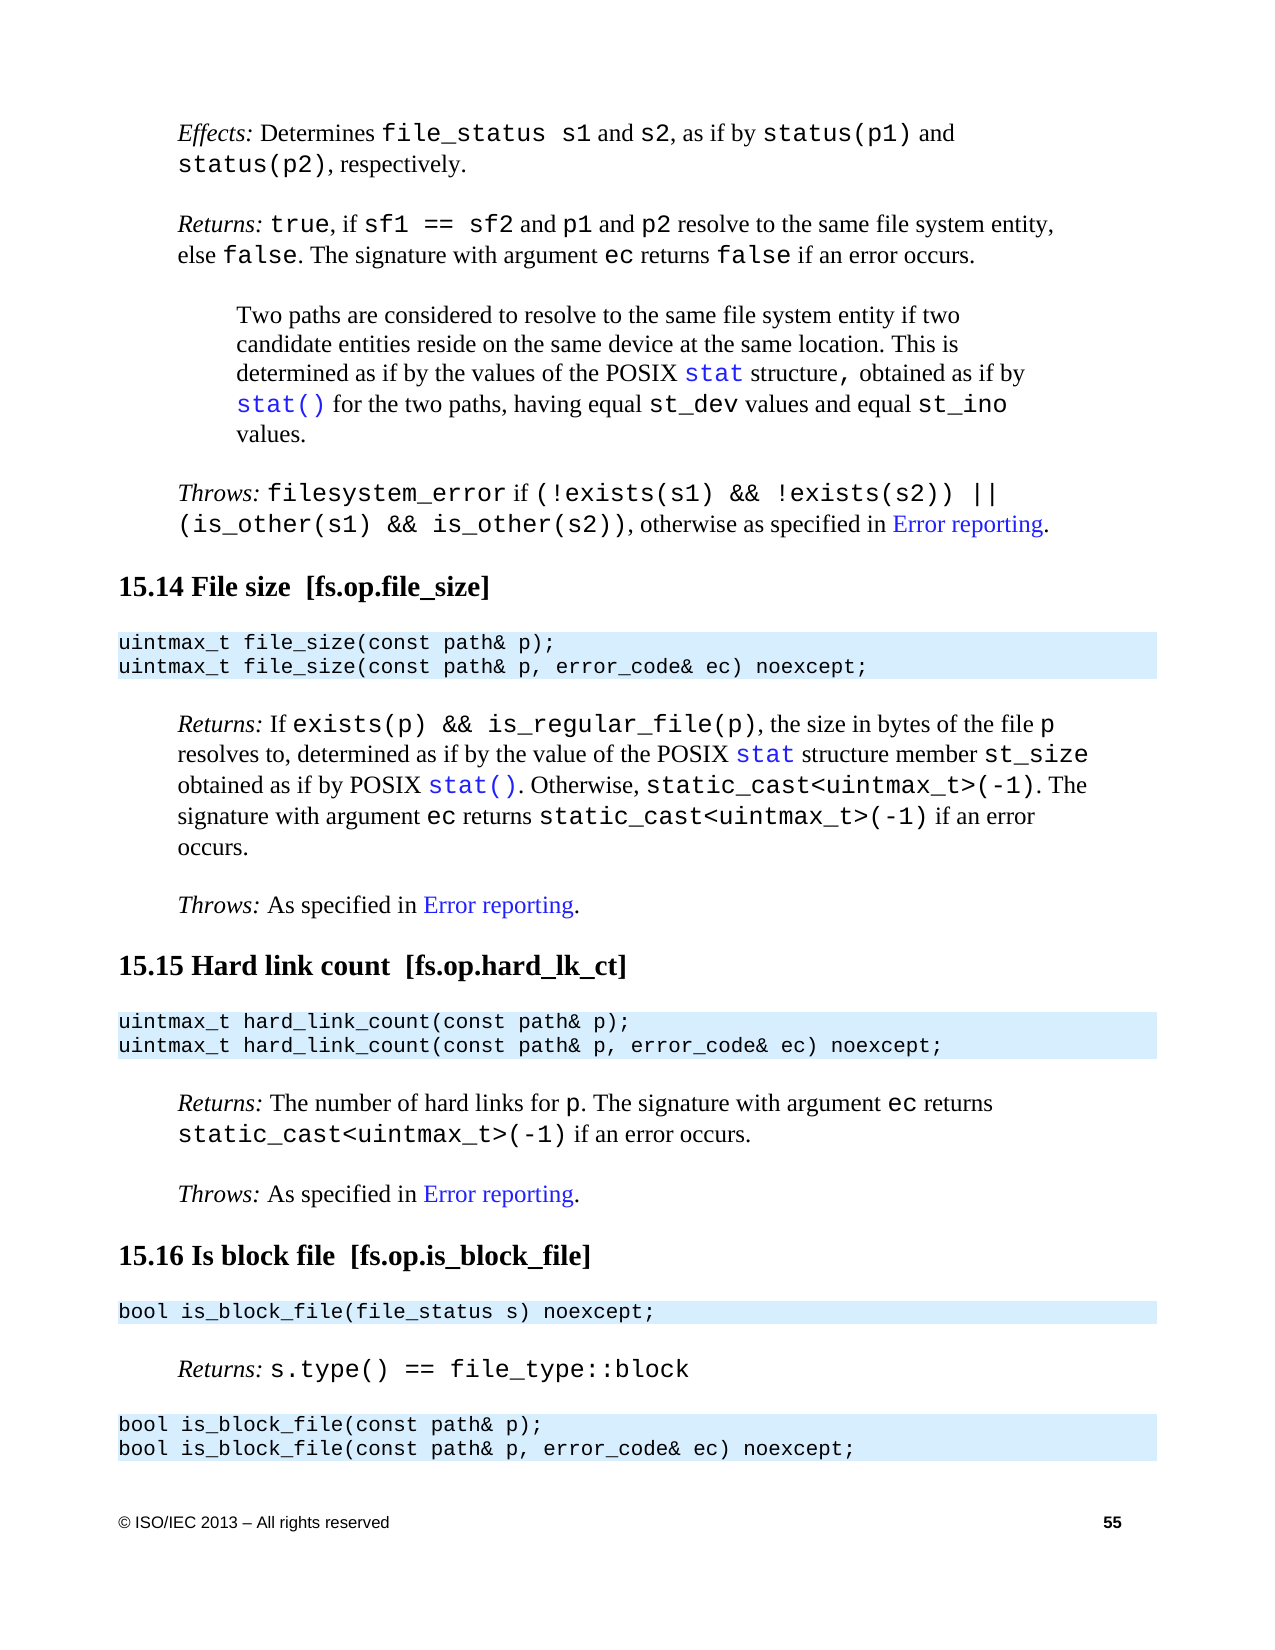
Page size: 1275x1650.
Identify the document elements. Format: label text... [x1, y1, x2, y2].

text uintmax_t hard_link_count(const path& p, error_code& ec) noexcept; [118, 1035, 1157, 1059]
text Two paths are considered to resolve to the same file system entity if two candidate entities reside on the same device at the same location. This is determined as if by the values of the POSIX stat structure, obtained as if by stat() for the two paths, having equal st_dev values and equal st_ino values. [236, 300, 1039, 448]
text Effects: Determines file_status s1 and s2, as if by status(p1) and status(p2), respectively. [177, 118, 1098, 180]
subtitle 15.15 Hard link count [fs.op.hard_lk_ct] [118, 948, 1157, 982]
text Throws: filesystem_error if (!exists(s1) && !exists(s2)) || (is_other(s1) && is_other(s2)), otherwise as specified in Error reporting. [177, 478, 1098, 539]
text uintmax_t file_size(const path& p, error_code& ec) noexcept; [118, 656, 1157, 679]
text Returns: true, if sf1 == sf2 and p1 and p2 resolve to the same file system entity, else false. The signature with argument ec returns false if an error occurs. [177, 209, 1098, 271]
text Returns: The number of hard links for p. The signature with argument ec returns static_cast<uintmax_t>(-1) if an error occurs. [177, 1088, 1098, 1150]
text bool is_block_file(const path& p, error_code& ec) noexcept; [118, 1438, 1157, 1461]
text Returns: s.type() == file_type::block [177, 1354, 1098, 1385]
text Returns: If exists(p) && is_regular_file(p), the size in bytes of the file p resolves to, determined as if by the value of the POSIX stat structure member st_size obtained as if by POSIX stat(). Otherwise, static_cast<uintmax_t>(-1). The signature with argument ec returns static_cast<uintmax_t>(-1) if an error occurs. [177, 709, 1098, 861]
subtitle 15.16 Is block file [fs.op.is_block_file] [118, 1238, 1157, 1271]
text Throws: As specified in Error reporting. [177, 1179, 1098, 1208]
text bool is_block_file(const path& p); [118, 1414, 1157, 1438]
text Throws: As specified in Error reporting. [177, 890, 1098, 919]
text bool is_block_file(file_status s) noexcept; [118, 1301, 1157, 1324]
text uintmax_t file_size(const path& p); [118, 632, 1157, 656]
subtitle 15.14 File size [fs.op.file_size] [118, 569, 1157, 602]
text uintmax_t hard_link_count(const path& p); [118, 1012, 1157, 1035]
